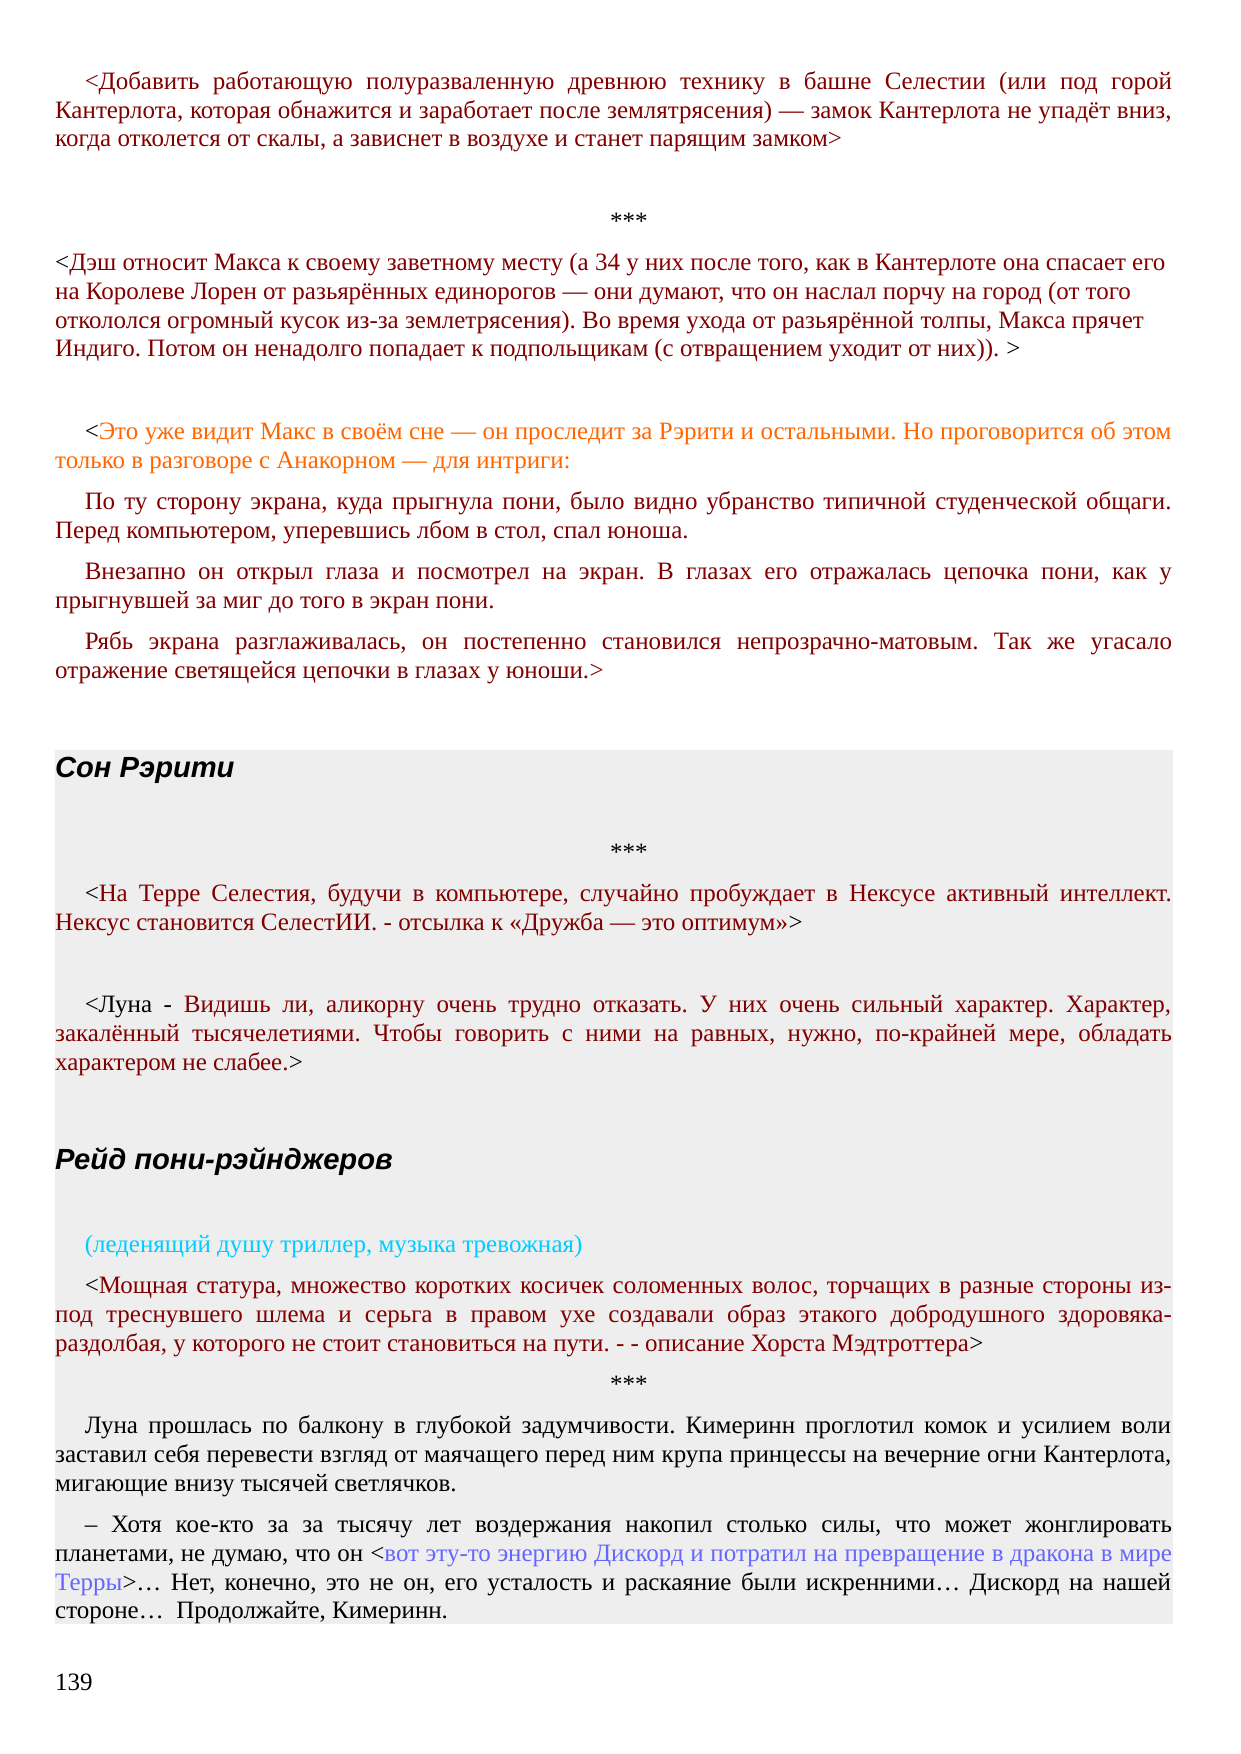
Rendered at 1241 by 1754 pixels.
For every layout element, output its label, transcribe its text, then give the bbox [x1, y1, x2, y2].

text <Это уже видит Макс в своём сне — он проследит за Рэрити и остальными. Но проговорится об этом только в разговоре с Анакорном — для интриги: [55, 416, 1173, 473]
text – Хотя кое-кто за за тысячу лет воздержания накопил столько силы, что может жонглировать планетами, не думаю, что он <вот эту-то энергию Дискорд и потратил на превращение в дракона в мире Терры>… Нет, конечно, это не он, его усталость и раскаяние были искренними… Дискорд на нашей стороне… Продолжайте, Кимеринн. [55, 1509, 1173, 1624]
text Луна прошлась по балкону в глубокой задумчивости. Кимеринн проглотил комок и усилием воли заставил себя перевести взгляд от маячащего перед ним крупа принцессы на вечерние огни Кантерлота, мигающие внизу тысячей светлячков. [55, 1411, 1173, 1497]
text *** [55, 837, 1173, 866]
text *** [55, 206, 1173, 235]
text <На Терре Селестия, будучи в компьютере, случайно пробуждает в Нексусе активный интеллект. Нексус становится СелестИИ. - отсылка к «Дружба — это оптимум»> [55, 878, 1173, 936]
text Рябь экрана разглаживалась, он постепенно становился непрозрачно-матовым. Так же угасало отражение светящейся цепочки в глазах у юноши.> [55, 626, 1173, 683]
subtitle Рейд пони-рэйнджеров [55, 1142, 1173, 1176]
text По ту сторону экрана, куда прыгнула пони, было видно убранство типичной студенческой общаги. Перед компьютером, уперевшись лбом в стол, спал юноша. [55, 486, 1173, 543]
text <Добавить работающую полуразваленную древнюю технику в башне Селестии (или под горой Кантерлота, которая обнажится и заработает после землятрясения) — замок Кантерлота не упадёт вниз, когда отколется от скалы, а зависнет в воздухе и станет парящим замком> [55, 66, 1173, 152]
text <Луна - Видишь ли, аликорну очень трудно отказать. У них очень сильный характер. Характер, закалённый тысячелетиями. Чтобы говорить с ними на равных, нужно, по-крайней мере, обладать характером не слабее.> [55, 989, 1173, 1076]
text Внезапно он открыл глаза и посмотрел на экран. В глазах его отражалась цепочка пони, как у прыгнувшей за миг до того в экран пони. [55, 556, 1173, 613]
text (леденящий душу триллер, музыка тревожная) [55, 1229, 1173, 1258]
text <Мощная статура, множество коротких косичек соломенных волос, торчащих в разные стороны из-под треснувшего шлема и серьга в правом ухе создавали образ этакого добродушного здоровяка-раздолбая, у которого не стоит становиться на пути. - - описание Хорста Мэдтроттера> [55, 1271, 1173, 1357]
text *** [55, 1369, 1173, 1398]
text <Дэш относит Макса к своему заветному месту (а 34 у них после того, как в Кантерлоте она спасает его на Королеве Лорен от разьярённых единорогов — они думают, что он наслал порчу на город (от того откололся огромный кусок из-за землетрясения). Во время ухода от разьярённой толпы, Макса прячет Индиго. Потом он ненадолго попадает к подпольщикам (с отвращением уходит от них)). > [55, 247, 1173, 362]
subtitle Сон Рэрити [55, 750, 1173, 783]
